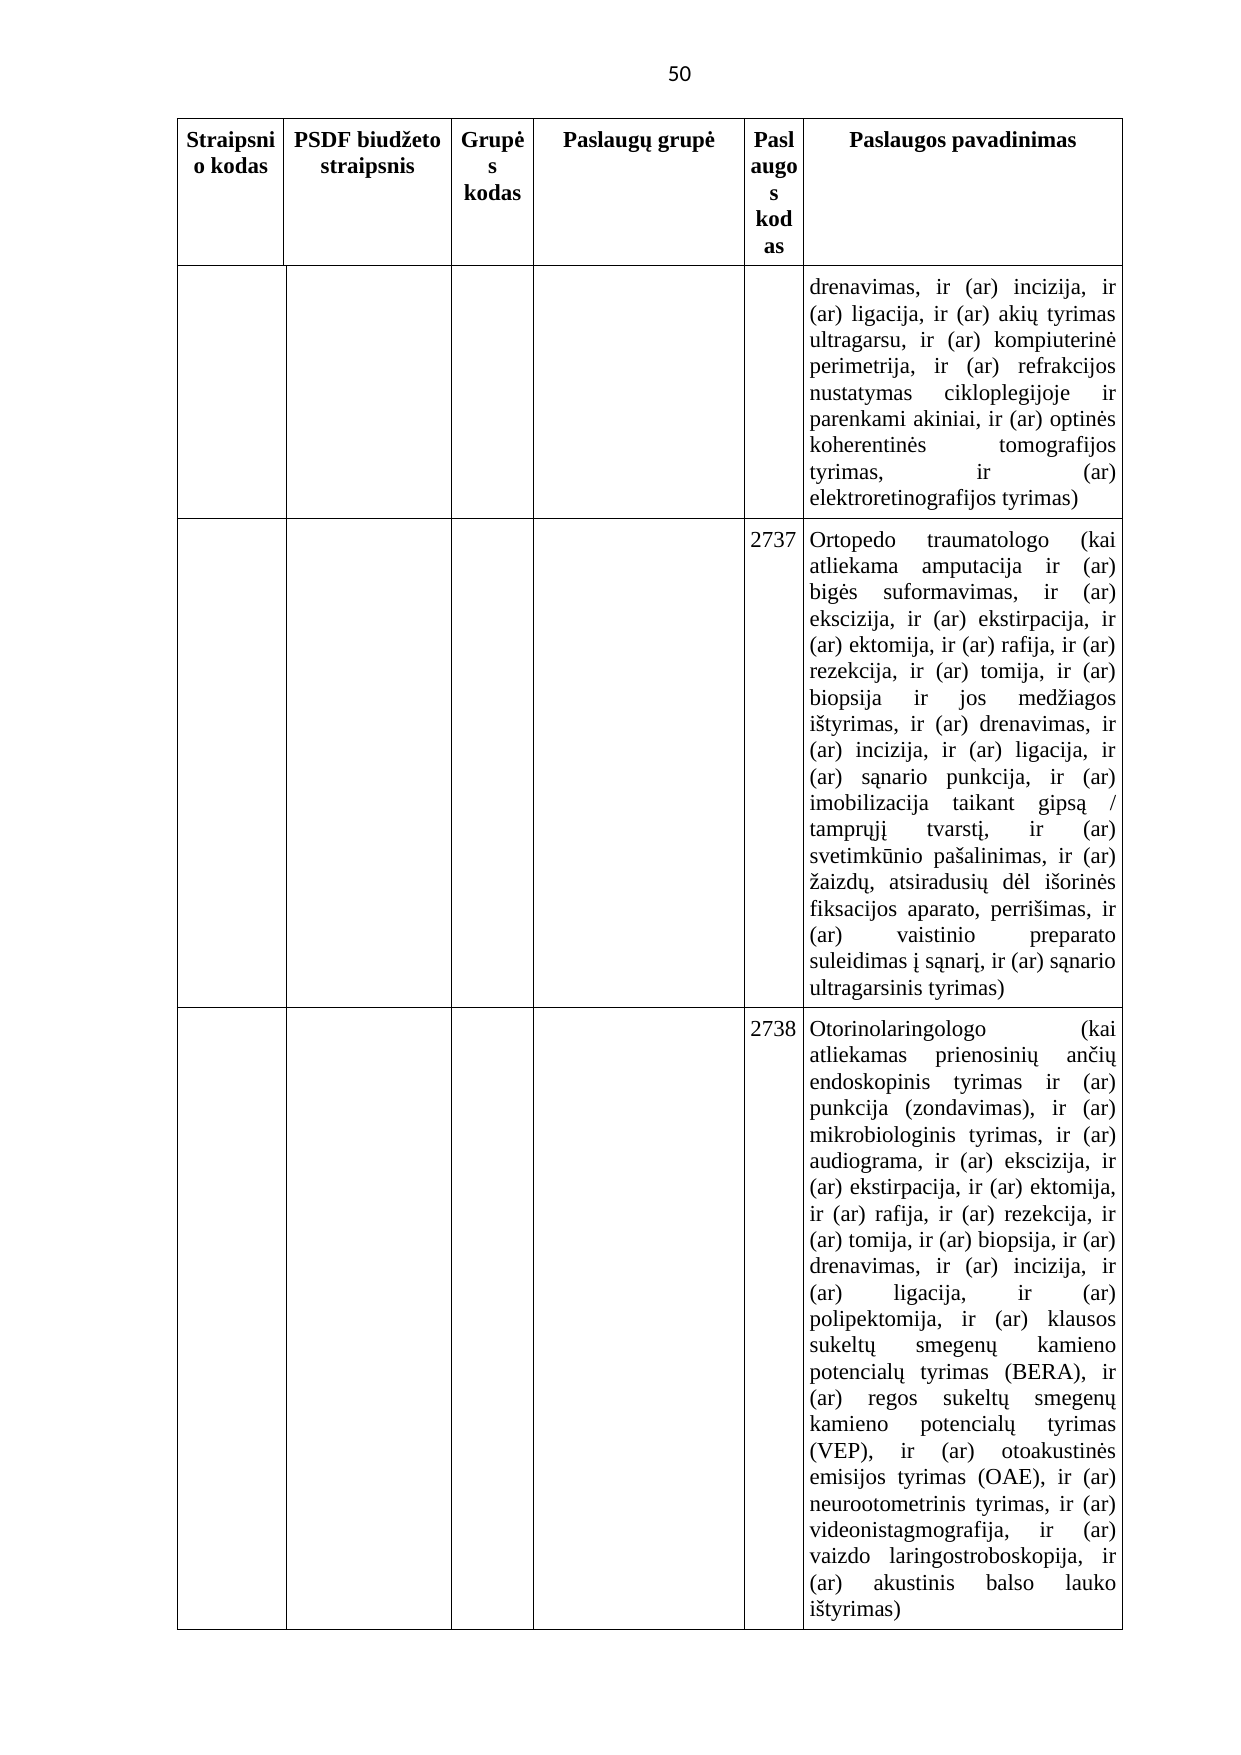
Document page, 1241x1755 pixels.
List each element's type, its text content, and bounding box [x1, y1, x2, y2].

table_cell [534, 266, 744, 517]
table_cell drenavimas, ir (ar) incizija, ir (ar) ligacija, ir (ar) akių tyrimas ultragarsu, ir (ar) kompiuterinė perimetrija, ir (ar) refrakcijos nustatymas cikloplegijoje ir parenkami akiniai, ir (ar) optinės koherentinės tomografijos tyrimas, ir (ar) elektroretinografijos tyrimas) [804, 266, 1122, 517]
table_cell [452, 1008, 533, 1628]
table_header Straipsnio kodas [178, 119, 283, 265]
table_cell [745, 266, 803, 517]
table_cell 2738 [745, 1008, 803, 1628]
table_cell [178, 266, 286, 517]
table_cell [452, 519, 533, 1007]
table_header Paslaugos pavadinimas [804, 119, 1122, 265]
table_cell [287, 1008, 451, 1628]
table_header PSDF biudžeto straipsnis [284, 119, 451, 265]
table_cell 2737 [745, 519, 803, 1007]
table_cell [534, 519, 744, 1007]
table_header Paslaugos kodas [745, 119, 803, 265]
table_cell Otorinolaringologo (kai atliekamas prienosinių ančių endoskopinis tyrimas ir (ar) punkcija (zondavimas), ir (ar) mikrobiologinis tyrimas, ir (ar) audiograma, ir (ar) ekscizija, ir (ar) ekstirpacija, ir (ar) ektomija, ir (ar) rafija, ir (ar) rezekcija, ir (ar) tomija, ir (ar) biopsija, ir (ar) drenavimas, ir (ar) incizija, ir (ar) ligacija, ir (ar) polipektomija, ir (ar) klausos sukeltų smegenų kamieno potencialų tyrimas (BERA), ir (ar) regos sukeltų smegenų kamieno potencialų tyrimas (VEP), ir (ar) otoakustinės emisijos tyrimas (OAE), ir (ar) neurootometrinis tyrimas, ir (ar) videonistagmografija, ir (ar) vaizdo laringostroboskopija, ir (ar) akustinis balso lauko ištyrimas) [804, 1008, 1122, 1628]
table_cell [452, 266, 533, 517]
table_header Grupės kodas [452, 119, 533, 265]
table_cell [287, 266, 451, 517]
table_cell Ortopedo traumatologo (kai atliekama amputacija ir (ar) bigės suformavimas, ir (ar) ekscizija, ir (ar) ekstirpacija, ir (ar) ektomija, ir (ar) rafija, ir (ar) rezekcija, ir (ar) tomija, ir (ar) biopsija ir jos medžiagos ištyrimas, ir (ar) drenavimas, ir (ar) incizija, ir (ar) ligacija, ir (ar) sąnario punkcija, ir (ar) imobilizacija taikant gipsą / tamprųjį tvarstį, ir (ar) svetimkūnio pašalinimas, ir (ar) žaizdų, atsiradusių dėl išorinės fiksacijos aparato, perrišimas, ir (ar) vaistinio preparato suleidimas į sąnarį, ir (ar) sąnario ultragarsinis tyrimas) [804, 519, 1122, 1007]
table_cell [178, 519, 286, 1007]
table_cell [178, 1008, 286, 1628]
table_cell [287, 519, 451, 1007]
table_header Paslaugų grupė [534, 119, 744, 265]
table_cell [534, 1008, 744, 1628]
